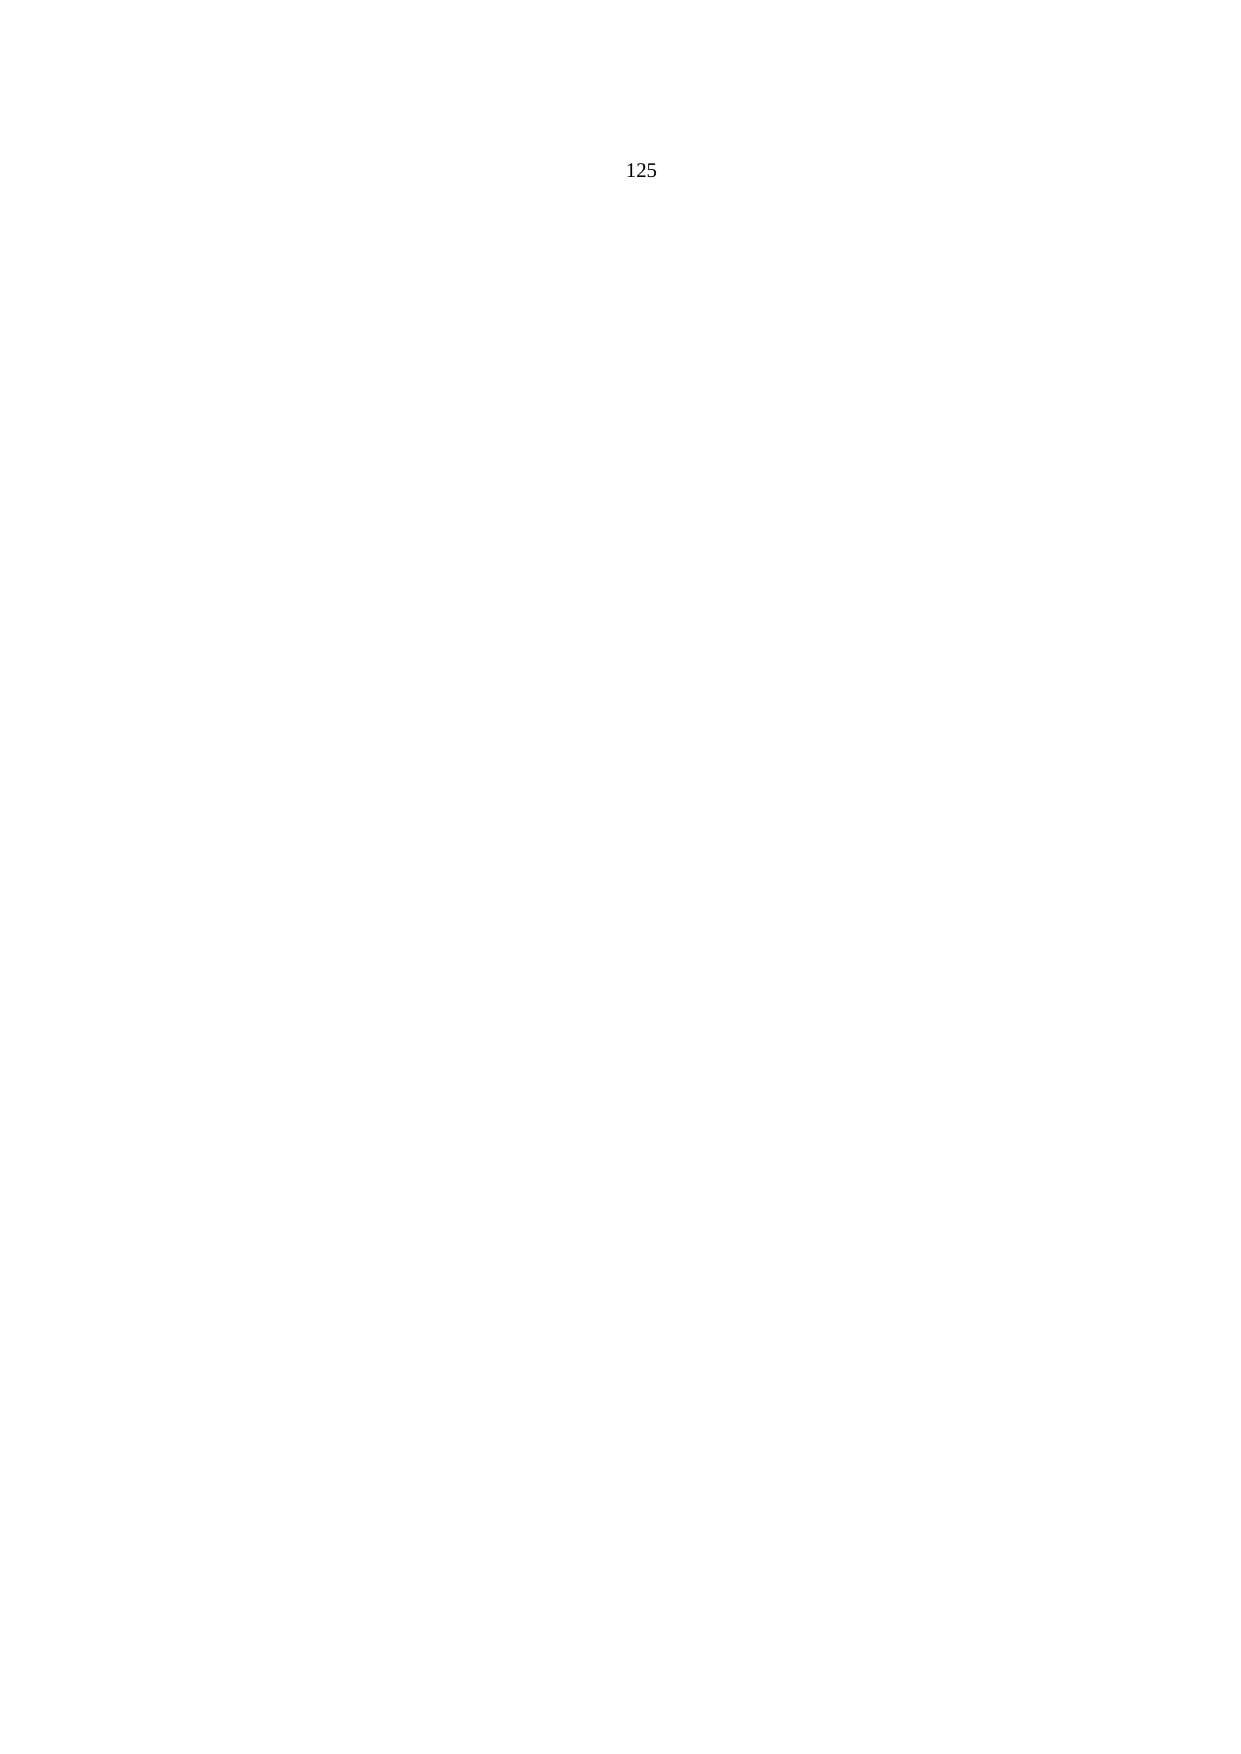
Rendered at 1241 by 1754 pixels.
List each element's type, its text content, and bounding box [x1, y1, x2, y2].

text 125 [227, 158, 1055, 182]
